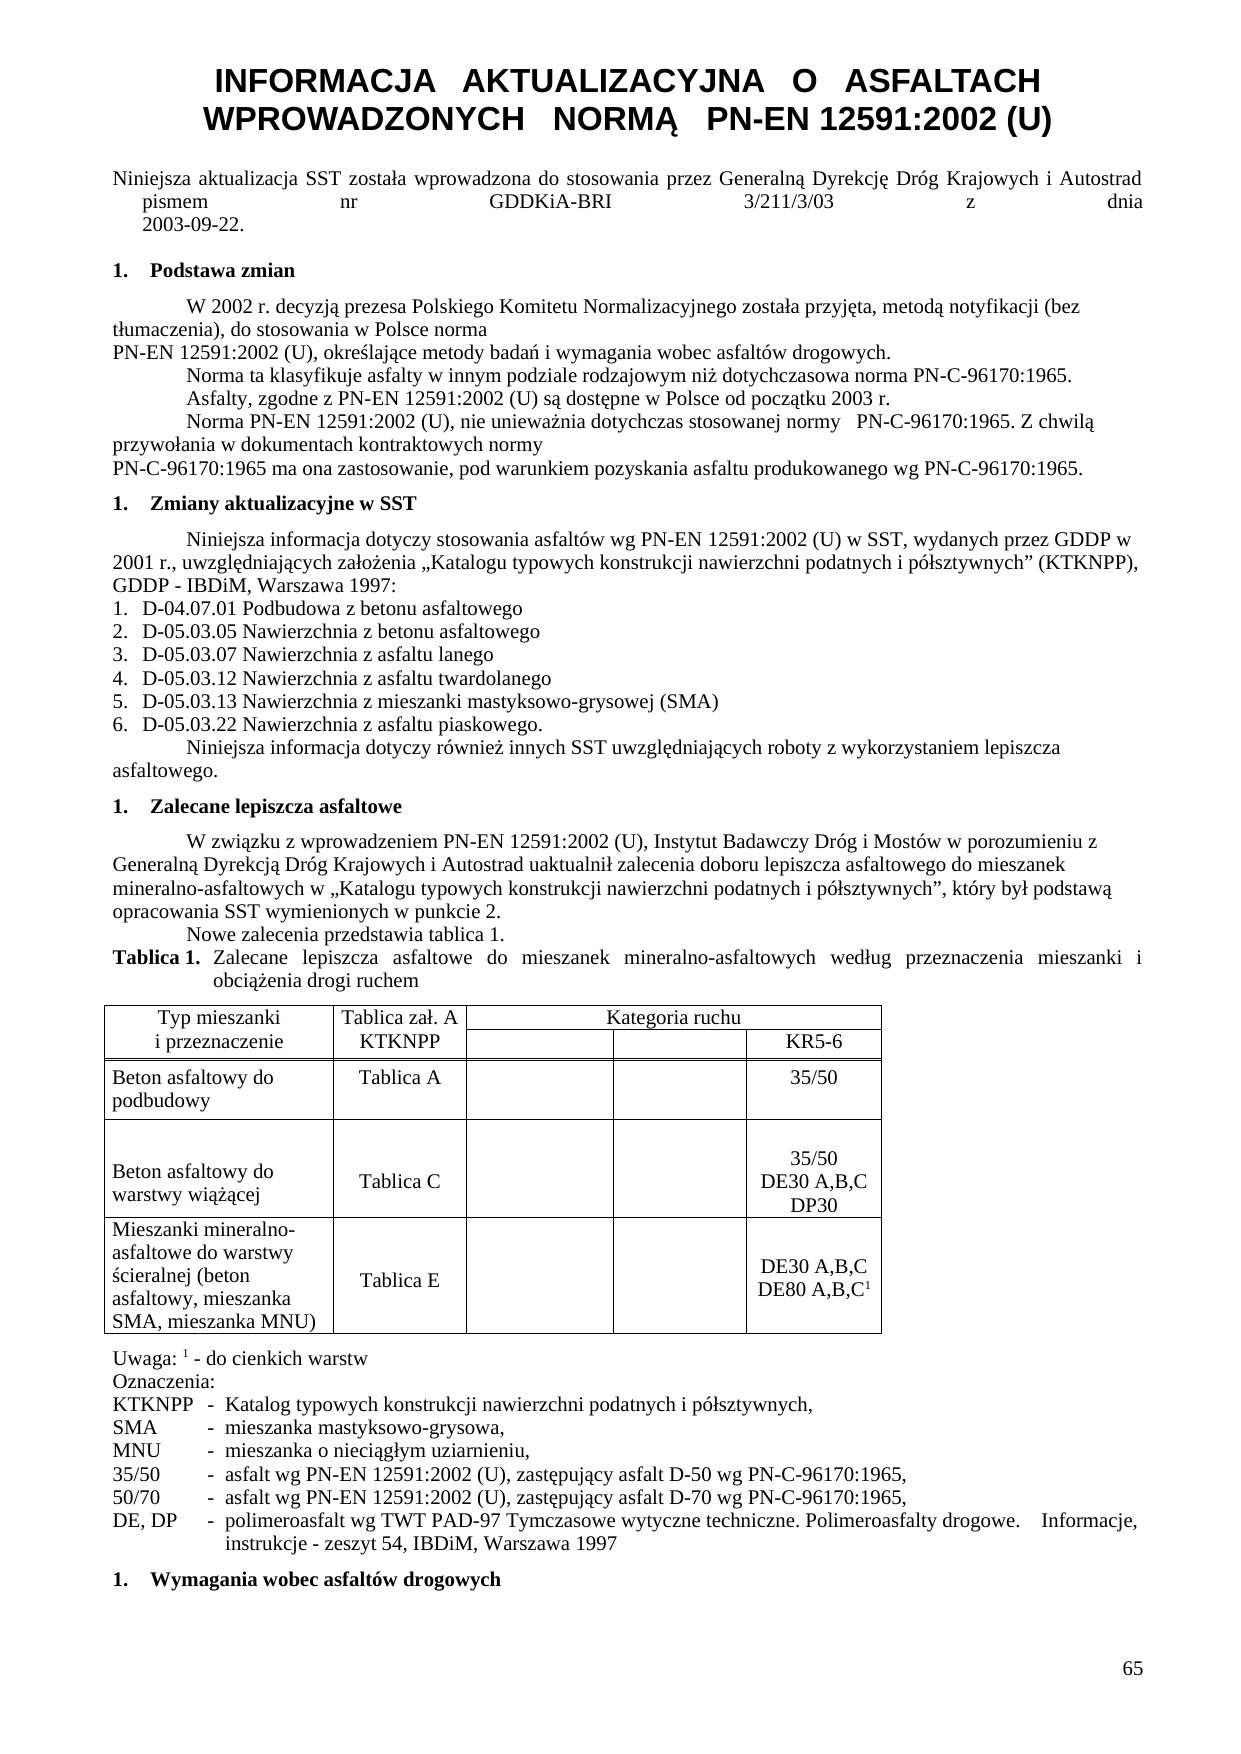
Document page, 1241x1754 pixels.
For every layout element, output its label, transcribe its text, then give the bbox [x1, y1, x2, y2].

text Norma PN-EN 12591:2002 (U), nie unieważnia dotychczas stosowanej normy PN-C-96170:1965. Z chwilą przywołania w dokumentach kontraktowych normy PN-C-96170:1965 ma ona zastosowanie, pod warunkiem pozyskania asfaltu produkowanego wg PN-C-96170:1965. [112, 410, 1143, 479]
text KTKNPP - Katalog typowych konstrukcji nawierzchni podatnych i półsztywnych, [112, 1393, 1143, 1416]
list D-05.03.05 Nawierzchnia z betonu asfaltowego [112, 620, 1143, 643]
table_header Tablica zał. A [334, 1006, 466, 1029]
list D-05.03.07 Nawierzchnia z asfaltu lanego [112, 643, 1143, 666]
list Podstawa zmian [112, 259, 1143, 282]
table_cell KTKNPP [334, 1029, 466, 1057]
table_cell [467, 1218, 613, 1333]
text Tablica 1. Zalecane lepiszcza asfaltowe do mieszanek mineralno-asfaltowych według przeznaczenia mieszanki i obciążenia drogi ruchem [112, 946, 1143, 992]
list Zmiany aktualizacyjne w SST [112, 492, 1143, 515]
table_cell Tablica E [334, 1218, 466, 1333]
text W 2002 r. decyzją prezesa Polskiego Komitetu Normalizacyjnego została przyjęta, metodą notyfikacji (bez tłumaczenia), do stosowania w Polsce norma PN-EN 12591:2002 (U), określające metody badań i wymagania wobec asfaltów drogowych. [112, 294, 1143, 364]
table_cell DE30 A,B,C DE80 A,B,C1 [747, 1218, 881, 1333]
text 50/70 - asfalt wg PN-EN 12591:2002 (U), zastępujący asfalt D-70 wg PN-C-96170:1965, [112, 1486, 1143, 1509]
list D-04.07.01 Podbudowa z betonu asfaltowego [112, 597, 1143, 620]
text DE, DP - polimeroasfalt wg TWT PAD-97 Tymczasowe wytyczne techniczne. Polimeroasfalty drogowe. Informacje, instrukcje - zeszyt 54, IBDiM, Warszawa 1997 [112, 1509, 1143, 1555]
table_cell [467, 1120, 613, 1217]
table_header Typ mieszanki [105, 1006, 333, 1029]
text Asfalty, zgodne z PN-EN 12591:2002 (U) są dostępne w Polsce od początku 2003 r. [112, 387, 1143, 410]
text Niniejsza informacja dotyczy stosowania asfaltów wg PN-EN 12591:2002 (U) w SST, wydanych przez GDDP w 2001 r., uwzględniających założenia „Katalogu typowych konstrukcji nawierzchni podatnych i półsztywnych” (KTKNPP), GDDP - IBDiM, Warszawa 1997: [112, 528, 1143, 597]
text Nowe zalecenia przedstawia tablica 1. [112, 923, 1143, 946]
list Wymagania wobec asfaltów drogowych [112, 1567, 1143, 1591]
text Oznaczenia: [112, 1370, 1143, 1393]
table_cell 35/50 [747, 1061, 881, 1118]
table_cell i przeznaczenie [105, 1029, 333, 1057]
text Niniejsza aktualizacja SST została wprowadzona do stosowania przez Generalną Dyrekcję Dróg Krajowych i Autostrad pismem nr GDDKiA-BRI 3/211/3/03 z dnia 2003-09-22. [112, 166, 1143, 236]
table_cell Mieszanki mineralno-asfaltowe do warstwy ścieralnej (beton asfaltowy, mieszanka SMA, mieszanka MNU) [105, 1218, 333, 1333]
list D-05.03.13 Nawierzchnia z mieszanki mastyksowo-grysowej (SMA) [112, 689, 1143, 713]
table_cell [467, 1061, 613, 1118]
text MNU - mieszanka o nieciągłym uziarnieniu, [112, 1439, 1143, 1462]
list D-05.03.22 Nawierzchnia z asfaltu piaskowego. [112, 713, 1143, 736]
text Norma ta klasyfikuje asfalty w innym podziale rodzajowym niż dotychczasowa norma PN-C-96170:1965. [112, 364, 1143, 387]
text W związku z wprowadzeniem PN-EN 12591:2002 (U), Instytut Badawczy Dróg i Mostów w porozumieniu z Generalną Dyrekcją Dróg Krajowych i Autostrad uaktualnił zalecenia doboru lepiszcza asfaltowego do mieszanek mineralno-asfaltowych w „Katalogu typowych konstrukcji nawierzchni podatnych i półsztywnych”, który był podstawą opracowania SST wymienionych w punkcie 2. [112, 830, 1143, 923]
text SMA - mieszanka mastyksowo-grysowa, [112, 1416, 1143, 1439]
table_cell [614, 1061, 746, 1118]
text Niniejsza informacja dotyczy również innych SST uwzględniających roboty z wykorzystaniem lepiszcza asfaltowego. [112, 736, 1143, 782]
table_cell [614, 1218, 746, 1333]
subtitle INFORMACJA AKTUALIZACYJNA O ASFALTACH WPROWADZONYCH NORMĄ PN-EN 12591:2002 (U) [112, 62, 1143, 137]
table_cell Beton asfaltowy do podbudowy [105, 1061, 333, 1118]
table_cell [467, 1030, 613, 1057]
table_cell Tablica A [334, 1061, 466, 1118]
list D-05.03.12 Nawierzchnia z asfaltu twardolanego [112, 666, 1143, 689]
table_cell [614, 1120, 746, 1217]
text Uwaga: 1 - do cienkich warstw [112, 1347, 1143, 1370]
list Zalecane lepiszcza asfaltowe [112, 794, 1143, 818]
table_cell KR5-6 [747, 1030, 881, 1057]
table_cell [614, 1030, 746, 1057]
table_header Kategoria ruchu [467, 1006, 881, 1029]
table_cell Beton asfaltowy do warstwy wiążącej [105, 1120, 333, 1217]
text 35/50 - asfalt wg PN-EN 12591:2002 (U), zastępujący asfalt D-50 wg PN-C-96170:1965, [112, 1462, 1143, 1486]
table_cell 35/50 DE30 A,B,C DP30 [747, 1120, 881, 1217]
table_cell Tablica C [334, 1120, 466, 1217]
